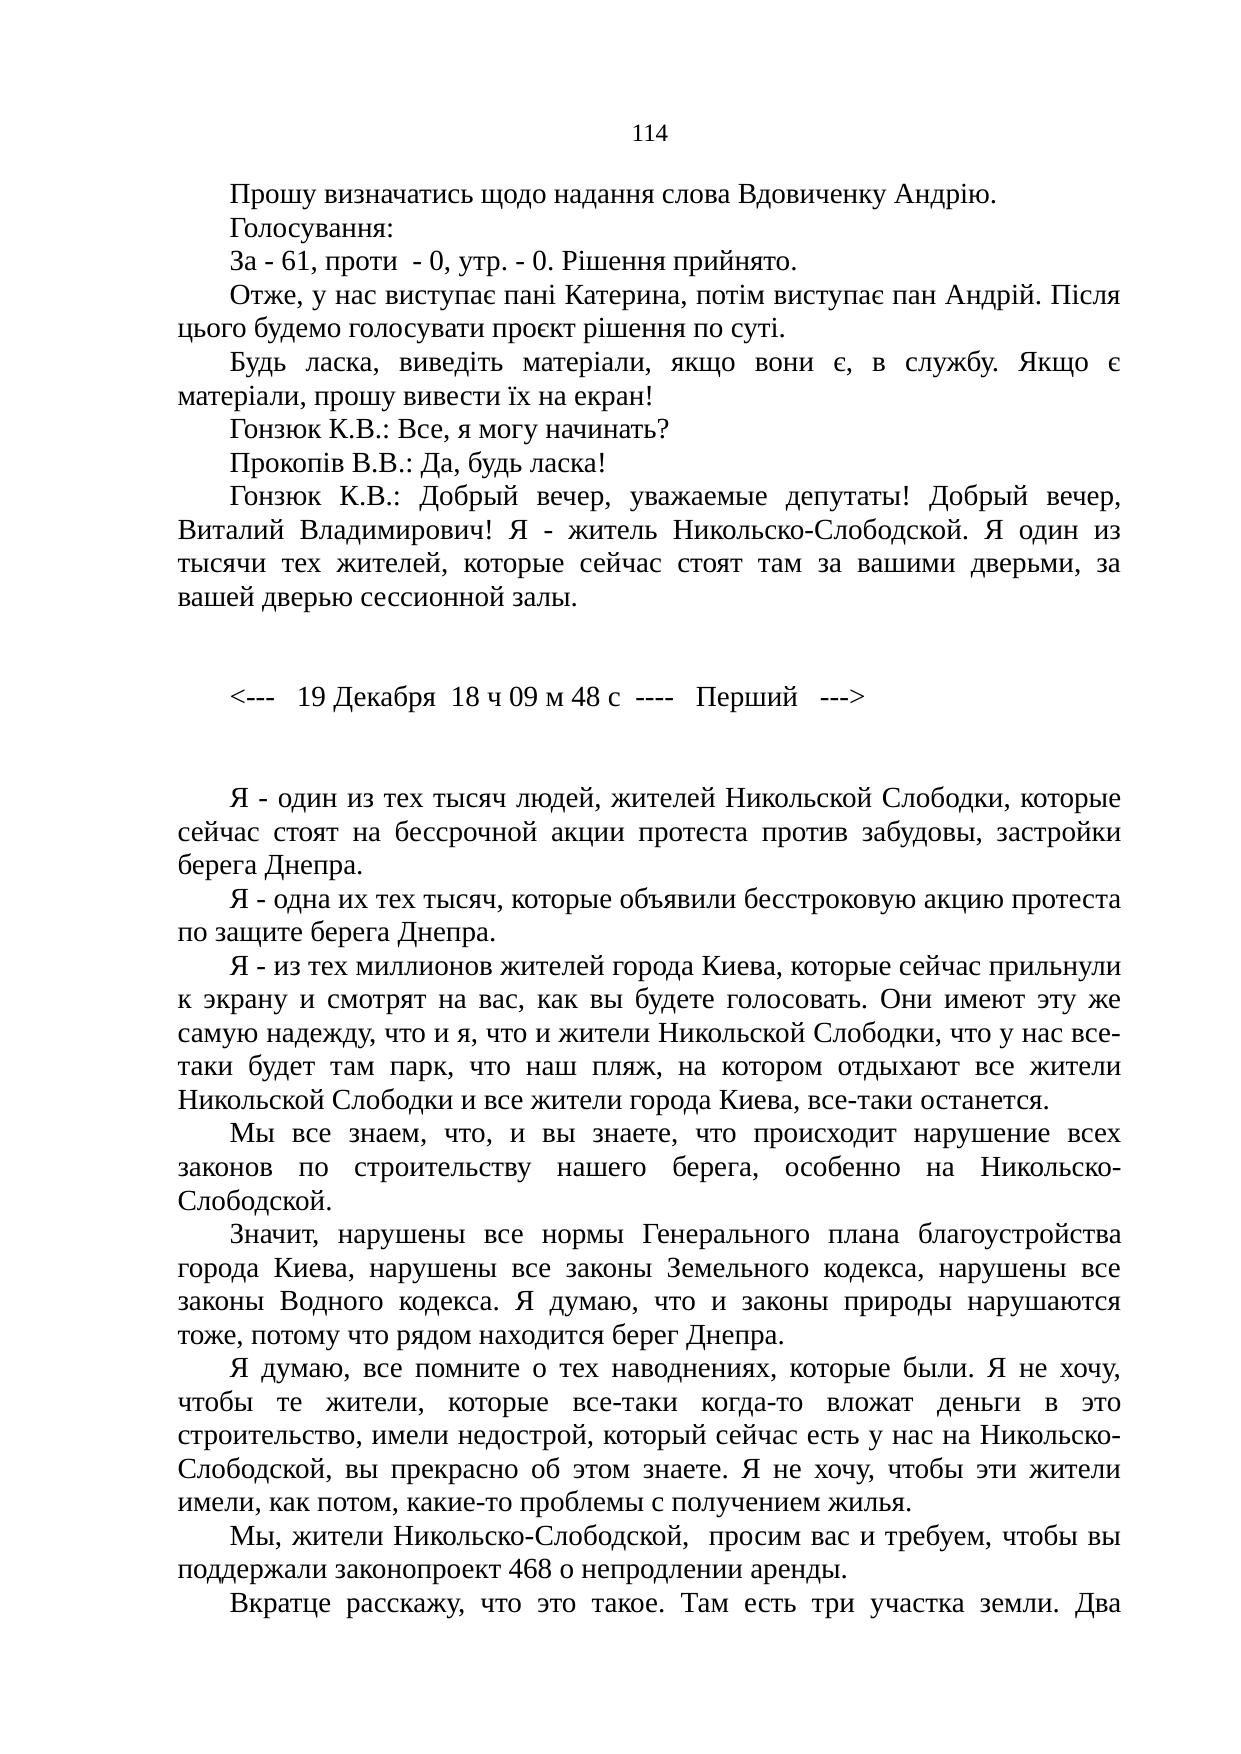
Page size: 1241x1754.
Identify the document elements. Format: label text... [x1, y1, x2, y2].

text Голосування: [177, 210, 1122, 243]
text Мы, жители Никольско-Слободской, просим вас и требуем, чтобы вы поддержали законопроект 468 о непродлении аренды. [177, 1518, 1122, 1585]
text Я думаю, все помните о тех наводнениях, которые были. Я не хочу, чтобы те жители, которые все-таки когда-то вложат деньги в это строительство, имели недострой, который сейчас есть у нас на Никольско-Слободской, вы прекрасно об этом знаете. Я не хочу, чтобы эти жители имели, как потом, какие-то проблемы с получением жилья. [177, 1350, 1122, 1518]
text Прошу визначатись щодо надання слова Вдовиченку Андрію. [177, 176, 1122, 210]
text Значит, нарушены все нормы Генерального плана благоустройства города Киева, нарушены все законы Земельного кодекса, нарушены все законы Водного кодекса. Я думаю, что и законы природы нарушаются тоже, потому что рядом находится берег Днепра. [177, 1216, 1122, 1350]
text Я - один из тех тысяч людей, жителей Никольской Слободки, которые сейчас стоят на бессрочной акции протеста против забудовы, застройки берега Днепра. [177, 780, 1122, 881]
text Отже, у нас виступає пані Катерина, потім виступає пан Андрій. Після цього будемо голосувати проєкт рішення по суті. [177, 277, 1122, 344]
text Гонзюк К.В.: Все, я могу начинать? [177, 411, 1122, 445]
text Будь ласка, виведіть матеріали, якщо вони є, в службу. Якщо є матеріали, прошу вивести їх на екран! [177, 344, 1122, 411]
text За - 61, проти - 0, утр. - 0. Рішення прийнято. [177, 243, 1122, 277]
text Вкратце расскажу, что это такое. Там есть три участка земли. Два [177, 1585, 1122, 1619]
text Мы все знаем, что, и вы знаете, что происходит нарушение всех законов по строительству нашего берега, особенно на Никольско-Слободской. [177, 1116, 1122, 1216]
text Гонзюк К.В.: Добрый вечер, уважаемые депутаты! Добрый вечер, Виталий Владимирович! Я - житель Никольско-Слободской. Я один из тысячи тех жителей, которые сейчас стоят там за вашими дверьми, за вашей дверью сессионной залы. [177, 478, 1122, 612]
text <--- 19 Декабря 18 ч 09 м 48 с ---- Перший ---> [177, 679, 1122, 713]
text Прокопів В.В.: Да, будь ласка! [177, 445, 1122, 478]
text Я - из тех миллионов жителей города Киева, которые сейчас прильнули к экрану и смотрят на вас, как вы будете голосовать. Они имеют эту же самую надежду, что и я, что и жители Никольской Слободки, что у нас все-таки будет там парк, что наш пляж, на котором отдыхают все жители Никольской Слободки и все жители города Киева, все-таки останется. [177, 948, 1122, 1116]
text Я - одна их тех тысяч, которые объявили бесстроковую акцию протеста по защите берега Днепра. [177, 881, 1122, 948]
